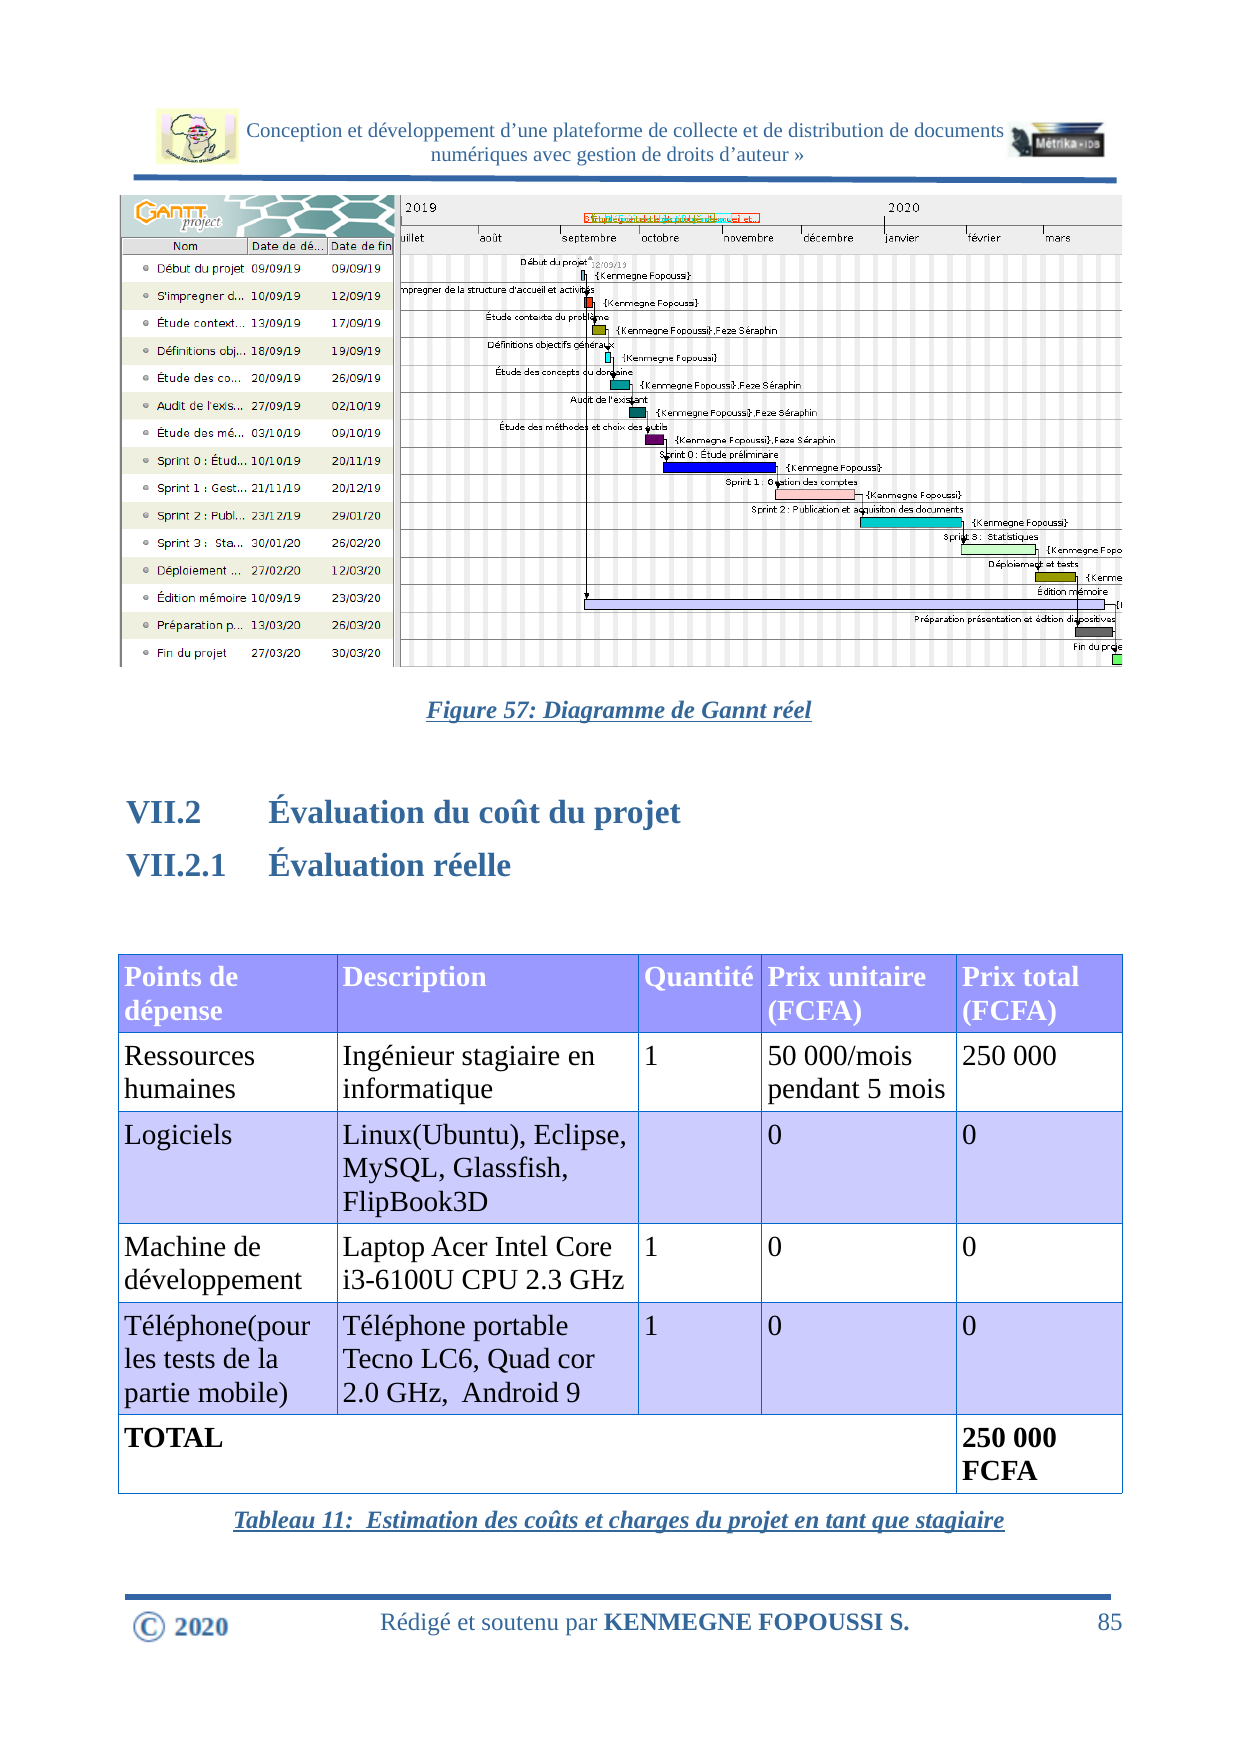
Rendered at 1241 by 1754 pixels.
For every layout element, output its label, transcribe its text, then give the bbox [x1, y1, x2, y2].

table_cell 250 000 FCFA [957, 1415, 1122, 1493]
table_cell 0 [957, 1224, 1122, 1302]
picture [1003, 116, 1109, 160]
table_cell Ingénieur stagiaire en informatique [338, 1033, 638, 1111]
subtitle Évaluation du coût du projet [118, 792, 1122, 831]
table_header Quantité [639, 955, 761, 1032]
table_cell 0 [957, 1303, 1122, 1414]
table_cell Ressources humaines [119, 1033, 337, 1111]
table_header Prix total (FCFA) [957, 955, 1122, 1032]
table_cell Téléphone(pour les tests de la partie mobile) [119, 1303, 337, 1414]
table_cell 250 000 [957, 1033, 1122, 1111]
table_cell 0 [762, 1224, 956, 1302]
table_cell Logiciels [119, 1112, 337, 1223]
table_cell TOTAL [119, 1415, 956, 1493]
table_header Points de dépense [119, 955, 337, 1032]
table_cell 1 [639, 1224, 761, 1302]
table_cell Téléphone portable Tecno LC6, Quad cor 2.0 GHz, Android 9 [338, 1303, 638, 1414]
table_cell 0 [762, 1112, 956, 1223]
table_cell Laptop Acer Intel Core i3-6100U CPU 2.3 GHz [338, 1224, 638, 1302]
picture [154, 107, 241, 166]
picture [126, 1604, 231, 1647]
table_cell 1 [639, 1033, 761, 1111]
text Tableau 11: Estimation des coûts et charges du projet en tant que stagiaire [118, 1505, 1122, 1534]
table_cell [639, 1112, 761, 1223]
table_cell 50 000/mois pendant 5 mois [762, 1033, 956, 1111]
picture [118, 195, 1123, 667]
subtitle Évaluation réelle [118, 845, 1122, 884]
table_header Prix unitaire (FCFA) [762, 955, 956, 1032]
text Figure 57: Diagramme de Gannt réel [118, 667, 1122, 724]
table_cell 1 [639, 1303, 761, 1414]
table_cell 0 [957, 1112, 1122, 1223]
table_cell 0 [762, 1303, 956, 1414]
table_header Description [338, 955, 638, 1032]
table_cell Machine de développement [119, 1224, 337, 1302]
table_cell Linux(Ubuntu), Eclipse, MySQL, Glassfish, FlipBook3D [338, 1112, 638, 1223]
